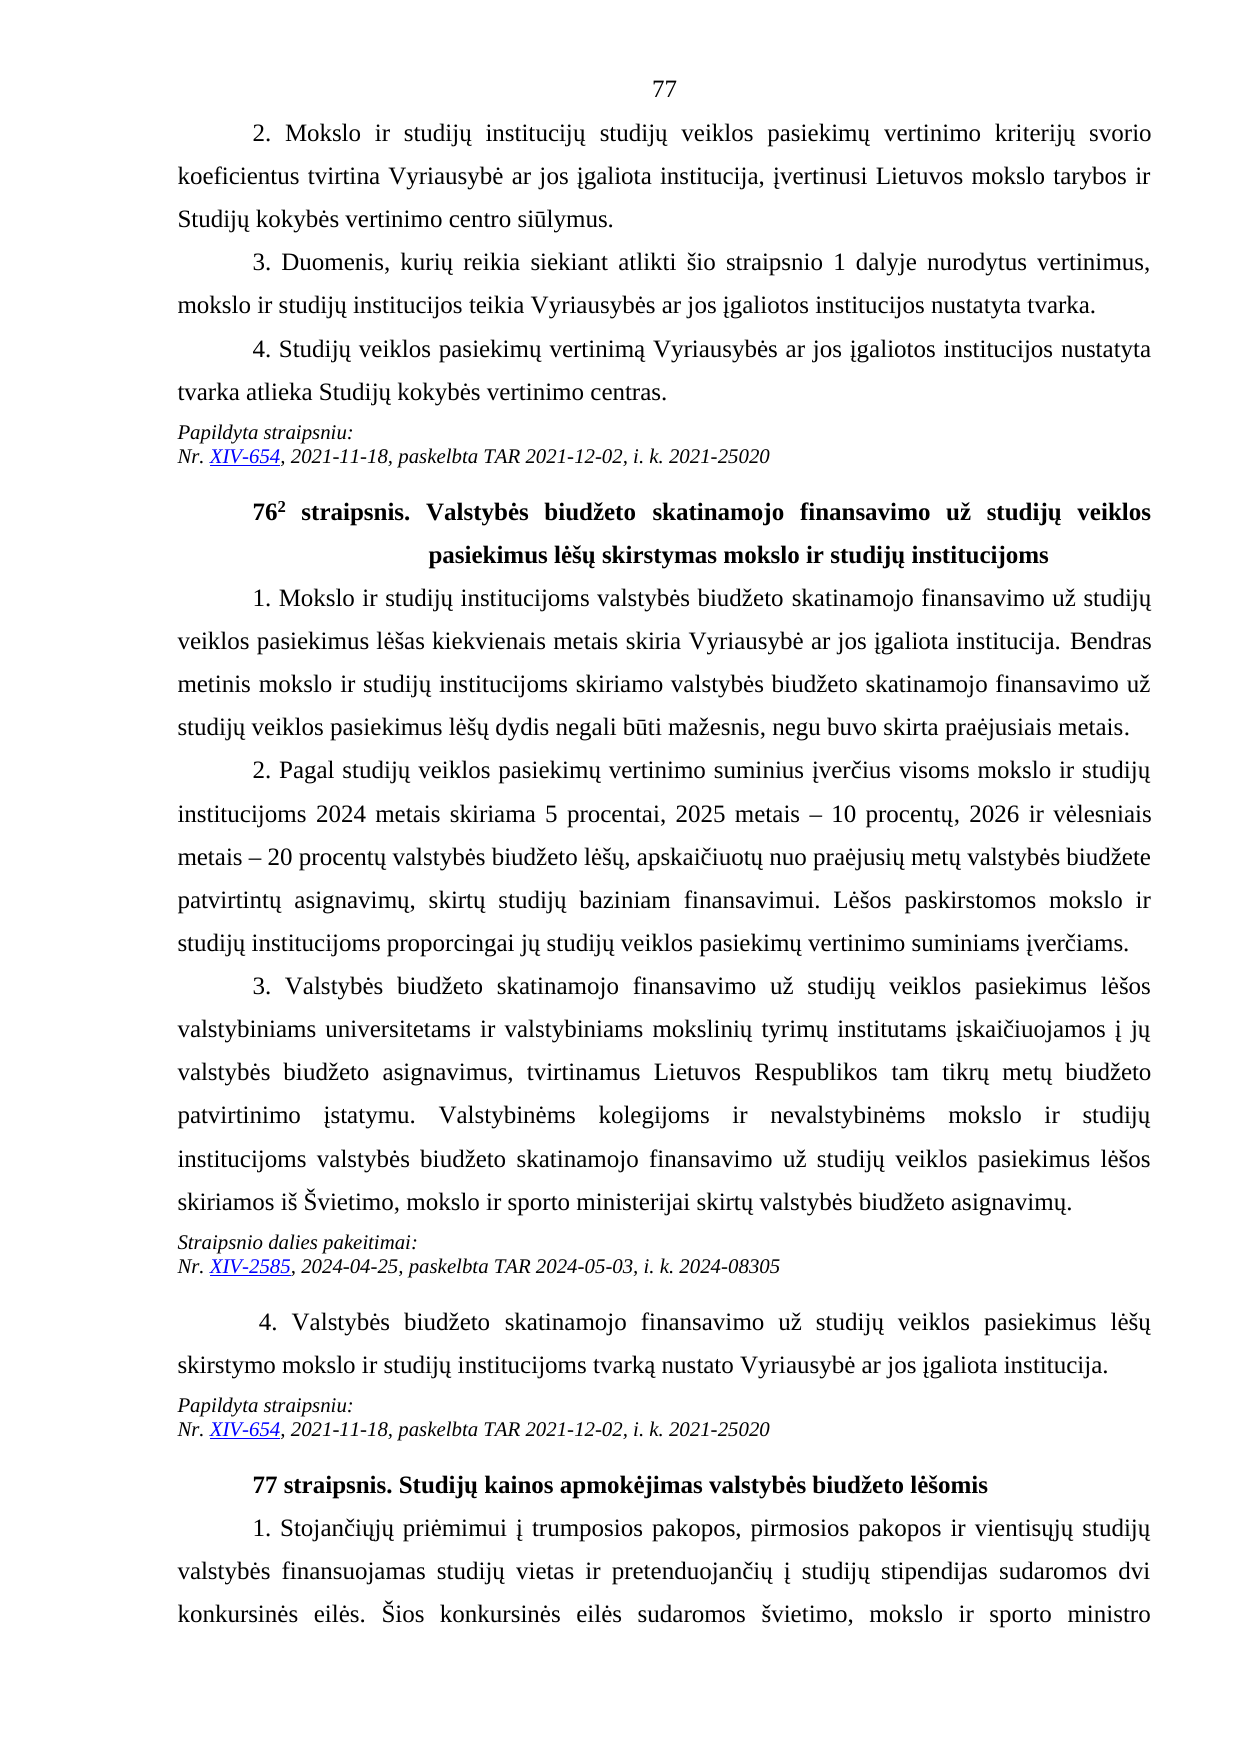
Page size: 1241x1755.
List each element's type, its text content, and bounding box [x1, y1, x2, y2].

text Papildyta straipsniu: [177, 420, 1152, 444]
text Papildyta straipsniu: [177, 1393, 1152, 1417]
text 2. Pagal studijų veiklos pasiekimų vertinimo suminius įverčius visoms mokslo ir studijų institucijoms 2024 metais skiriama 5 procentai, 2025 metais – 10 procentų, 2026 ir vėlesniais metais – 20 procentų valstybės biudžeto lėšų, apskaičiuotų nuo praėjusių metų valstybės biudžete patvirtintų asignavimų, skirtų studijų baziniam finansavimui. Lėšos paskirstomos mokslo ir studijų institucijoms proporcingai jų studijų veiklos pasiekimų vertinimo suminiams įverčiams. [177, 756, 1152, 957]
text 4. Valstybės biudžeto skatinamojo finansavimo už studijų veiklos pasiekimus lėšų skirstymo mokslo ir studijų institucijoms tvarką nustato Vyriausybė ar jos įgaliota institucija. [177, 1307, 1152, 1379]
text Straipsnio dalies pakeitimai: [177, 1230, 1152, 1254]
text 3. Duomenis, kurių reikia siekiant atlikti šio straipsnio 1 dalyje nurodytus vertinimus, mokslo ir studijų institucijos teikia Vyriausybės ar jos įgaliotos institucijos nustatyta tvarka. [177, 247, 1152, 319]
text 762 straipsnis. Valstybės biudžeto skatinamojo finansavimo už studijų veiklos pasiekimus lėšų skirstymas mokslo ir studijų institucijoms [252, 497, 1152, 569]
text 1. Mokslo ir studijų institucijoms valstybės biudžeto skatinamojo finansavimo už studijų veiklos pasiekimus lėšas kiekvienais metais skiria Vyriausybė ar jos įgaliota institucija. Bendras metinis mokslo ir studijų institucijoms skiriamo valstybės biudžeto skatinamojo finansavimo už studijų veiklos pasiekimus lėšų dydis negali būti mažesnis, negu buvo skirta praėjusiais metais. [177, 583, 1152, 741]
text 77 straipsnis. Studijų kainos apmokėjimas valstybės biudžeto lėšomis [177, 1470, 1152, 1499]
text 4. Studijų veiklos pasiekimų vertinimą Vyriausybės ar jos įgaliotos institucijos nustatyta tvarka atlieka Studijų kokybės vertinimo centras. [177, 334, 1152, 406]
text 3. Valstybės biudžeto skatinamojo finansavimo už studijų veiklos pasiekimus lėšos valstybiniams universitetams ir valstybiniams mokslinių tyrimų institutams įskaičiuojamos į jų valstybės biudžeto asignavimus, tvirtinamus Lietuvos Respublikos tam tikrų metų biudžeto patvirtinimo įstatymu. Valstybinėms kolegijoms ir nevalstybinėms mokslo ir studijų institucijoms valstybės biudžeto skatinamojo finansavimo už studijų veiklos pasiekimus lėšos skiriamos iš Švietimo, mokslo ir sporto ministerijai skirtų valstybės biudžeto asignavimų. [177, 971, 1152, 1216]
text 2. Mokslo ir studijų institucijų studijų veiklos pasiekimų vertinimo kriterijų svorio koeficientus tvirtina Vyriausybė ar jos įgaliota institucija, įvertinusi Lietuvos mokslo tarybos ir Studijų kokybės vertinimo centro siūlymus. [177, 118, 1152, 233]
text 1. Stojančiųjų priėmimui į trumposios pakopos, pirmosios pakopos ir vientisųjų studijų valstybės finansuojamas studijų vietas ir pretenduojančių į studijų stipendijas sudaromos dvi konkursinės eilės. Šios konkursinės eilės sudaromos švietimo, mokslo ir sporto ministro [177, 1513, 1152, 1628]
text Nr. XIV-2585, 2024-04-25, paskelbta TAR 2024-05-03, i. k. 2024-08305 [177, 1254, 1152, 1278]
text Nr. XIV-654, 2021-11-18, paskelbta TAR 2021-12-02, i. k. 2021-25020 [177, 444, 1152, 468]
text Nr. XIV-654, 2021-11-18, paskelbta TAR 2021-12-02, i. k. 2021-25020 [177, 1417, 1152, 1441]
